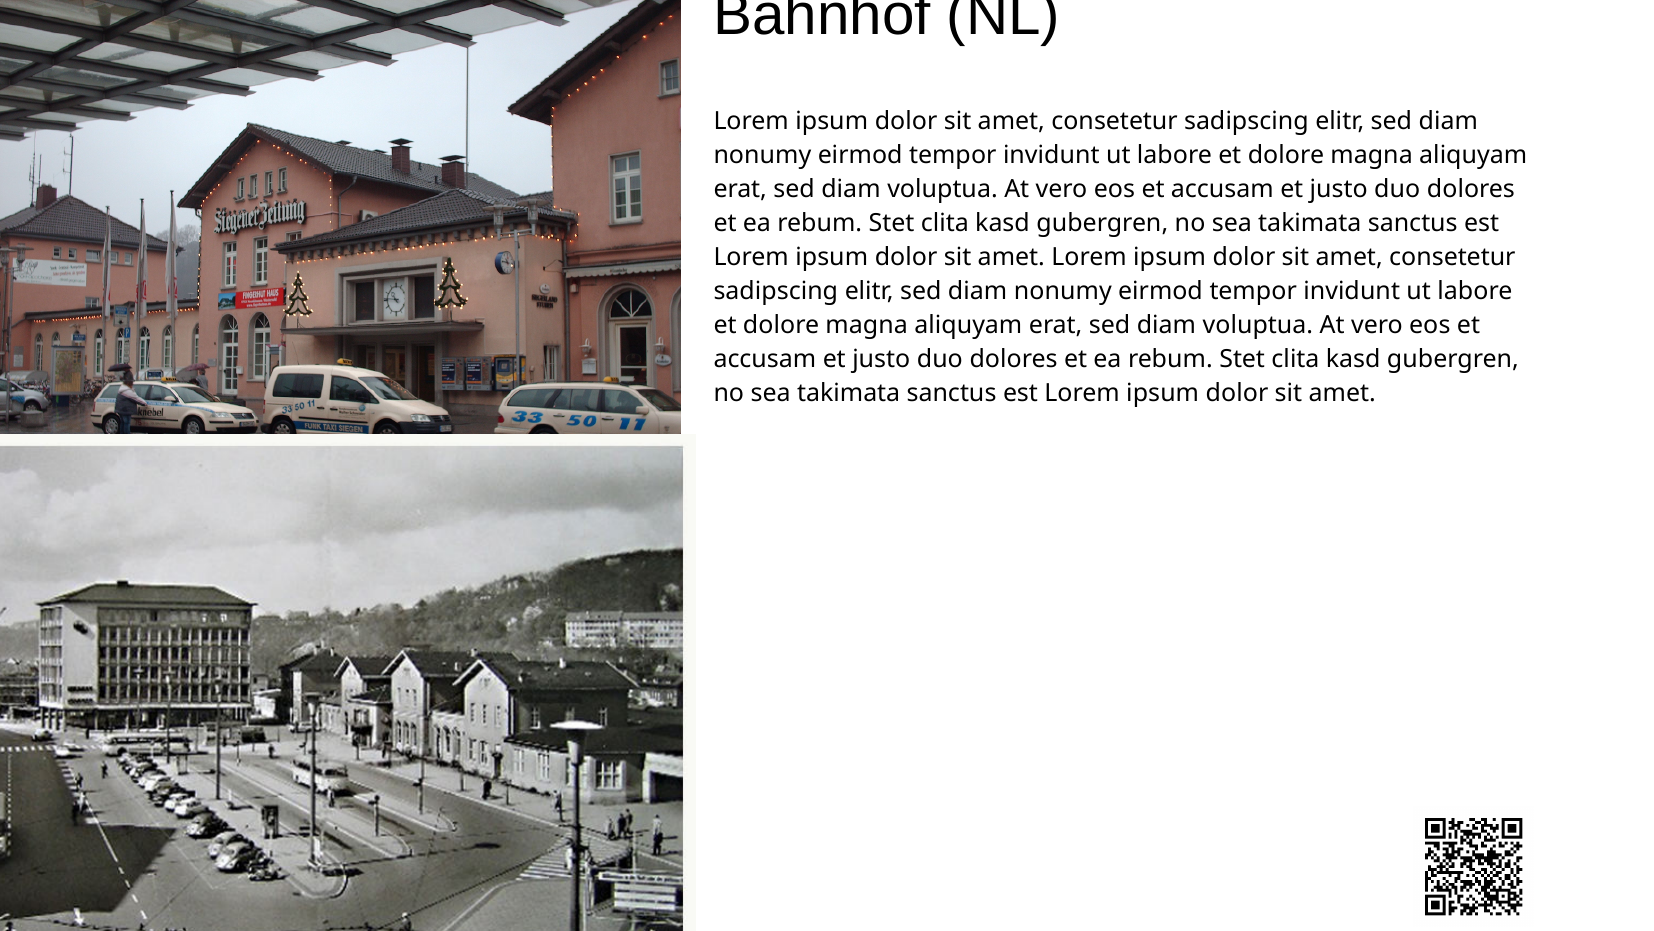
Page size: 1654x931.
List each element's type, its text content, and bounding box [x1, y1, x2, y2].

picture [1413, 806, 1534, 927]
title Bahnhof (NL) Lorem ipsum dolor sit amet, consetetur sadipscing elitr, sed diam nonumy eirmod tempor invidunt ut labore et dolore magna aliquyam erat, sed diam voluptua. At vero eos et accusam et justo duo dolores et ea rebum. Stet clita kasd gubergren, no sea takimata sanctus est Lorem ipsum dolor sit amet. Lorem ipsum dolor sit amet, consetetur sadipscing elitr, sed diam nonumy eirmod tempor invidunt ut labore et dolore magna aliquyam erat, sed diam voluptua. At vero eos et accusam et justo duo dolores et ea rebum. Stet clita kasd gubergren, no sea takimata sanctus est Lorem ipsum dolor sit amet. [713, 0, 1535, 782]
picture [0, 0, 696, 931]
